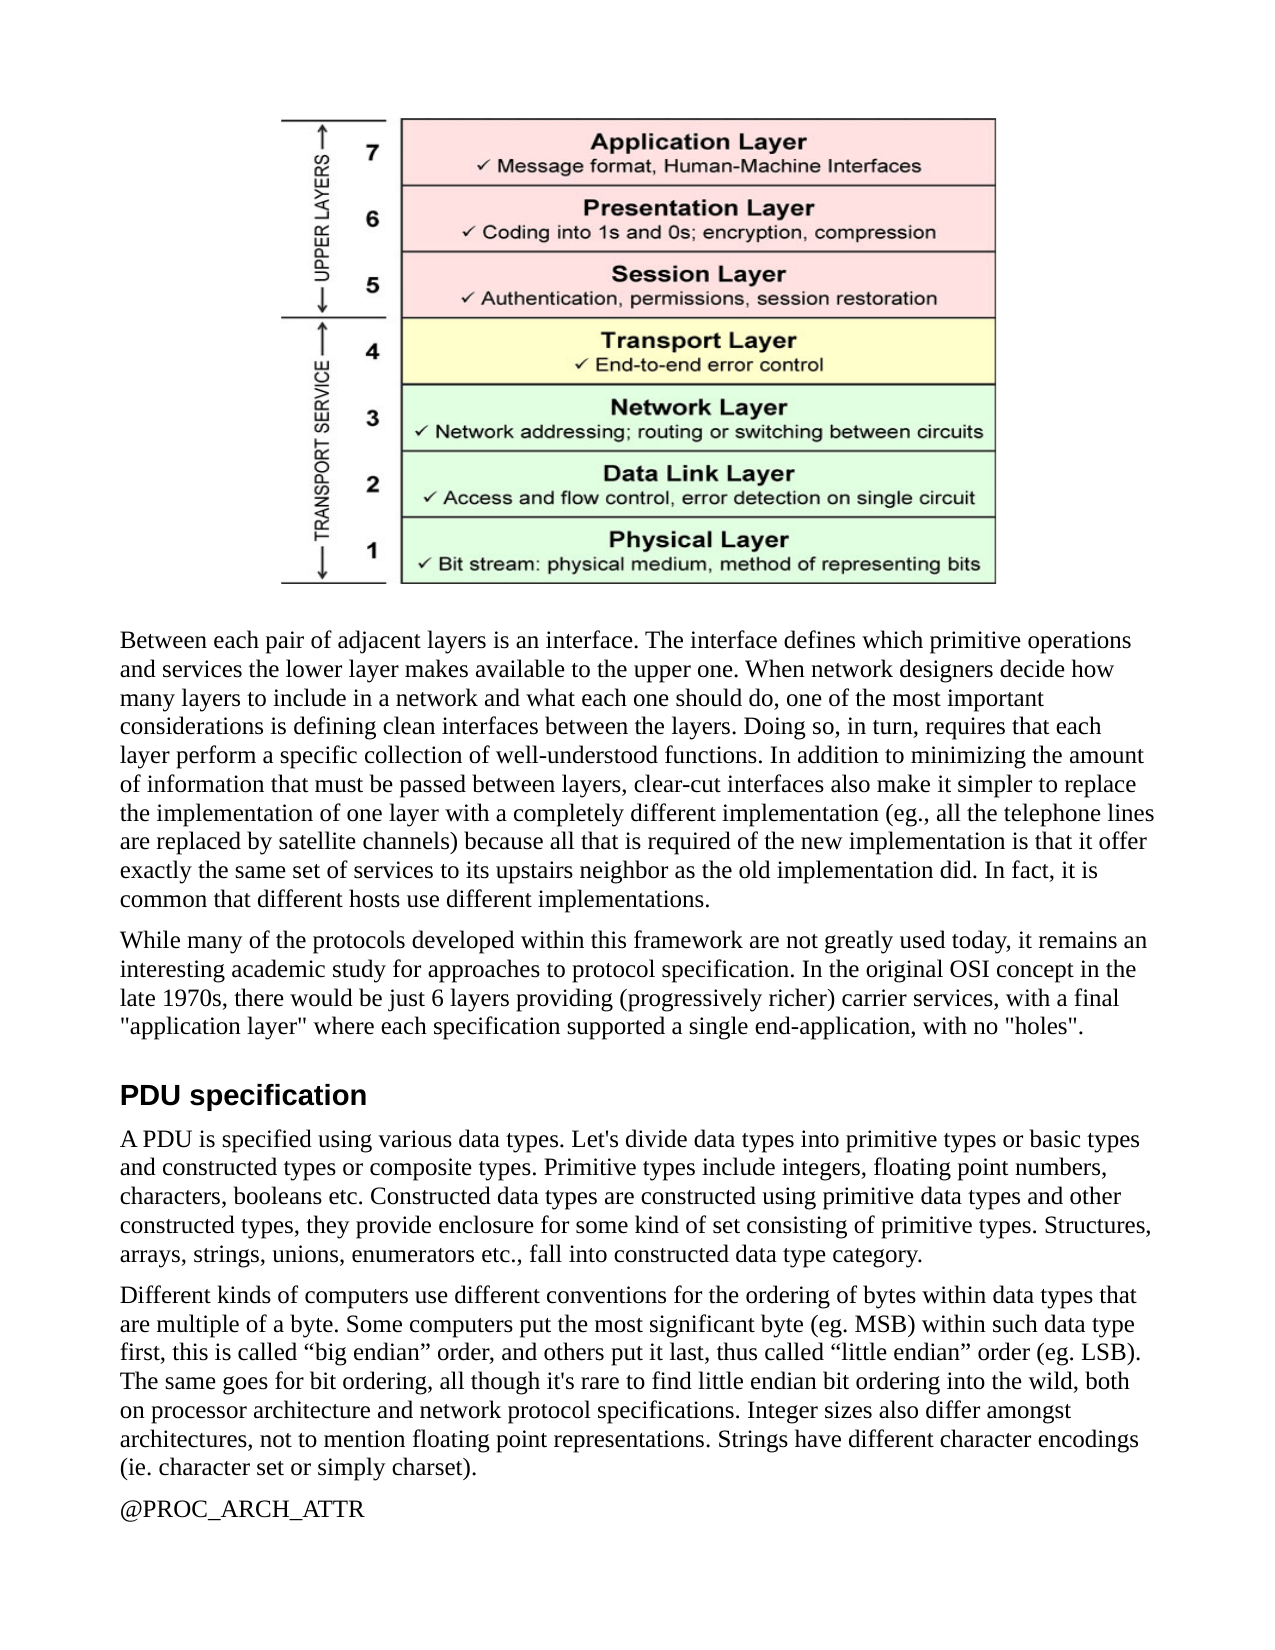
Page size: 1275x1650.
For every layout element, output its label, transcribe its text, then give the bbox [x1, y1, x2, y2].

text Between each pair of adjacent layers is an interface. The interface defines which primitive operations and services the lower layer makes available to the upper one. When network designers decide how many layers to include in a network and what each one should do, one of the most important considerations is defining clean interfaces between the layers. Doing so, in turn, requires that each layer perform a specific collection of well-understood functions. In addition to minimizing the amount of information that must be passed between layers, clear-cut interfaces also make it simpler to replace the implementation of one layer with a completely different implementation (eg., all the telephone lines are replaced by satellite channels) because all that is required of the new implementation is that it offer exactly the same set of services to its upstairs neighbor as the old implementation did. In fact, it is common that different hosts use different implementations. [119, 625, 1157, 913]
picture [280, 118, 997, 584]
subtitle PDU specification [119, 1078, 1157, 1111]
text While many of the protocols developed within this framework are not greatly used today, it remains an interesting academic study for approaches to protocol specification. In the original OSI concept in the late 1970s, there would be just 6 layers providing (progressively richer) carrier services, with a final "application layer" where each specification supported a single end-application, with no "holes". [119, 925, 1157, 1040]
text @PROC_ARCH_ATTR [119, 1494, 1157, 1522]
text A PDU is specified using various data types. Let's divide data types into primitive types or basic types and constructed types or composite types. Primitive types include integers, floating point numbers, characters, booleans etc. Constructed data types are constructed using primitive data types and other constructed types, they provide enclosure for some kind of set consisting of primitive types. Structures, arrays, strings, unions, enumerators etc., fall into constructed data type category. [119, 1124, 1157, 1267]
text Different kinds of computers use different conventions for the ordering of bytes within data types that are multiple of a byte. Some computers put the most significant byte (eg. MSB) within such data type first, this is called “big endian” order, and others put it last, thus called “little endian” order (eg. LSB). The same goes for bit ordering, all though it's rare to find little endian bit ordering into the wild, both on processor architecture and network protocol specifications. Integer sizes also differ amongst architectures, not to mention floating point representations. Strings have different character encodings (ie. character set or simply charset). [119, 1280, 1157, 1481]
